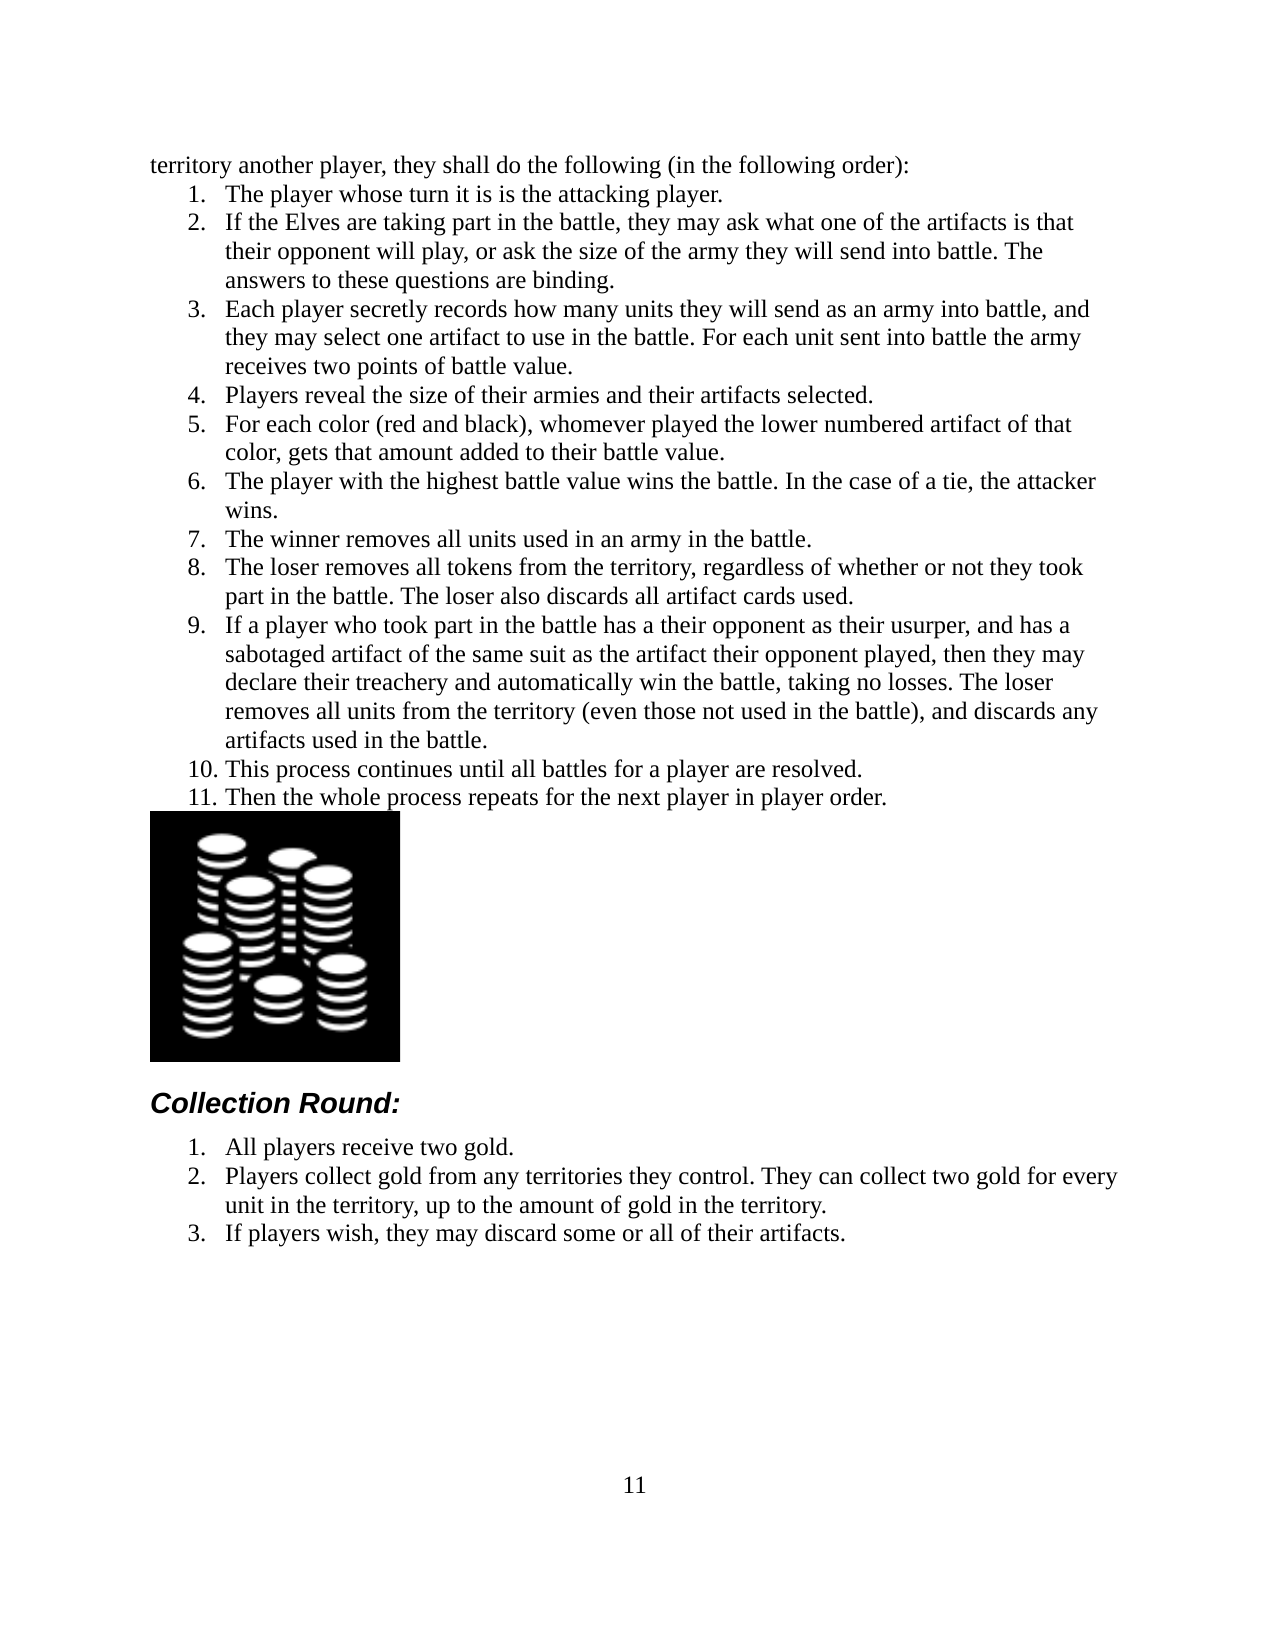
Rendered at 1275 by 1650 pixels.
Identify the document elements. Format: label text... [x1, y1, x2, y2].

list Players collect gold from any territories they control. They can collect two gold for every unit in the territory, up to the amount of gold in the territory. [187, 1161, 1125, 1218]
list If a player who took part in the battle has a their opponent as their usurper, and has a sabotaged artifact of the same suit as the artifact their opponent played, then they may declare their treachery and automatically win the battle, taking no losses. The loser removes all units from the territory (even those not used in the battle), and discards any artifacts used in the battle. [187, 610, 1125, 754]
list All players receive two gold. [187, 1132, 1125, 1161]
list Each player secretly records how many units they will send as an army into battle, and they may select one artifact to use in the battle. For each unit sent into battle the army receives two points of battle value. [187, 294, 1125, 380]
list For each color (red and black), whomever played the lower numbered artifact of that color, gets that amount added to their battle value. [187, 409, 1125, 466]
subtitle Collection Round: [150, 1086, 1125, 1120]
list Players reveal the size of their armies and their artifacts selected. [187, 380, 1125, 409]
list Then the whole process repeats for the next player in player order. [187, 782, 1125, 811]
list The winner removes all units used in an army in the battle. [187, 524, 1125, 552]
list The player with the highest battle value wins the battle. In the case of a tie, the attacker wins. [187, 466, 1125, 524]
list The loser removes all tokens from the territory, regardless of whether or not they took part in the battle. The loser also discards all artifact cards used. [187, 552, 1125, 610]
list This process continues until all battles for a player are resolved. [187, 754, 1125, 782]
text territory another player, they shall do the following (in the following order): [150, 150, 1125, 179]
list If the Elves are taking part in the battle, they may ask what one of the artifacts is that their opponent will play, or ask the size of the army they will send into battle. The answers to these questions are binding. [187, 207, 1125, 294]
list If players wish, they may discard some or all of their artifacts. [187, 1218, 1125, 1247]
picture [150, 811, 400, 1062]
list The player whose turn it is is the attacking player. [187, 179, 1125, 207]
